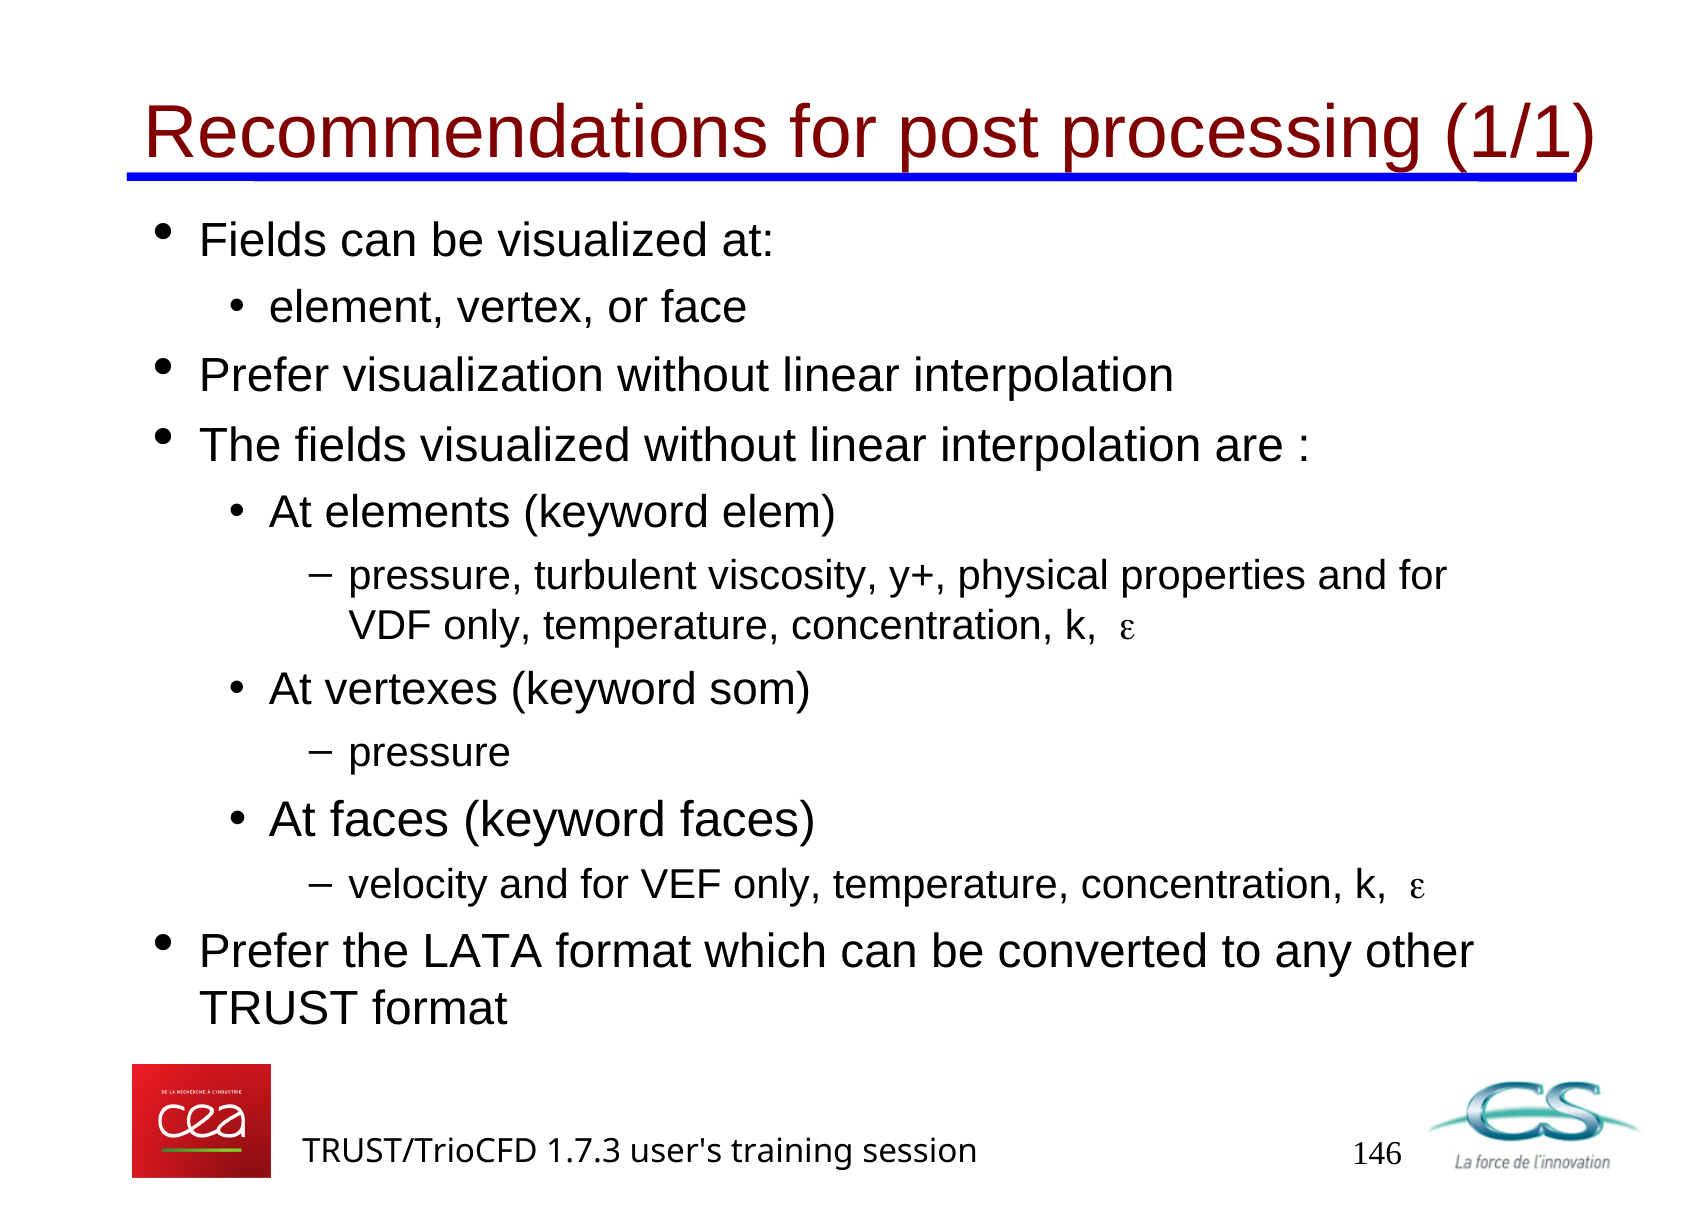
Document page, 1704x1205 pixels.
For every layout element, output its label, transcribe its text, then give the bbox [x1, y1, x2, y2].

picture [132, 1064, 271, 1178]
picture [1423, 1072, 1648, 1179]
text_box Fields can be visualized at: element, vertex, or face Prefer visualization without linear interpolation The fields visualized without linear interpolation are : At elements (keyword elem) pressure, turbulent viscosity, y+, physical properties and for VDF only, temperature, concentration, k, At vertexes (keyword som) pressure At faces (keyword faces) velocity and for VEF only, temperature, concentration, k, Prefer the LATA format which can be converted to any other TRUST format [54, 200, 1503, 988]
list [127, 262, 1577, 1051]
title Recommendations for post processing (1/1) [127, 74, 1667, 181]
